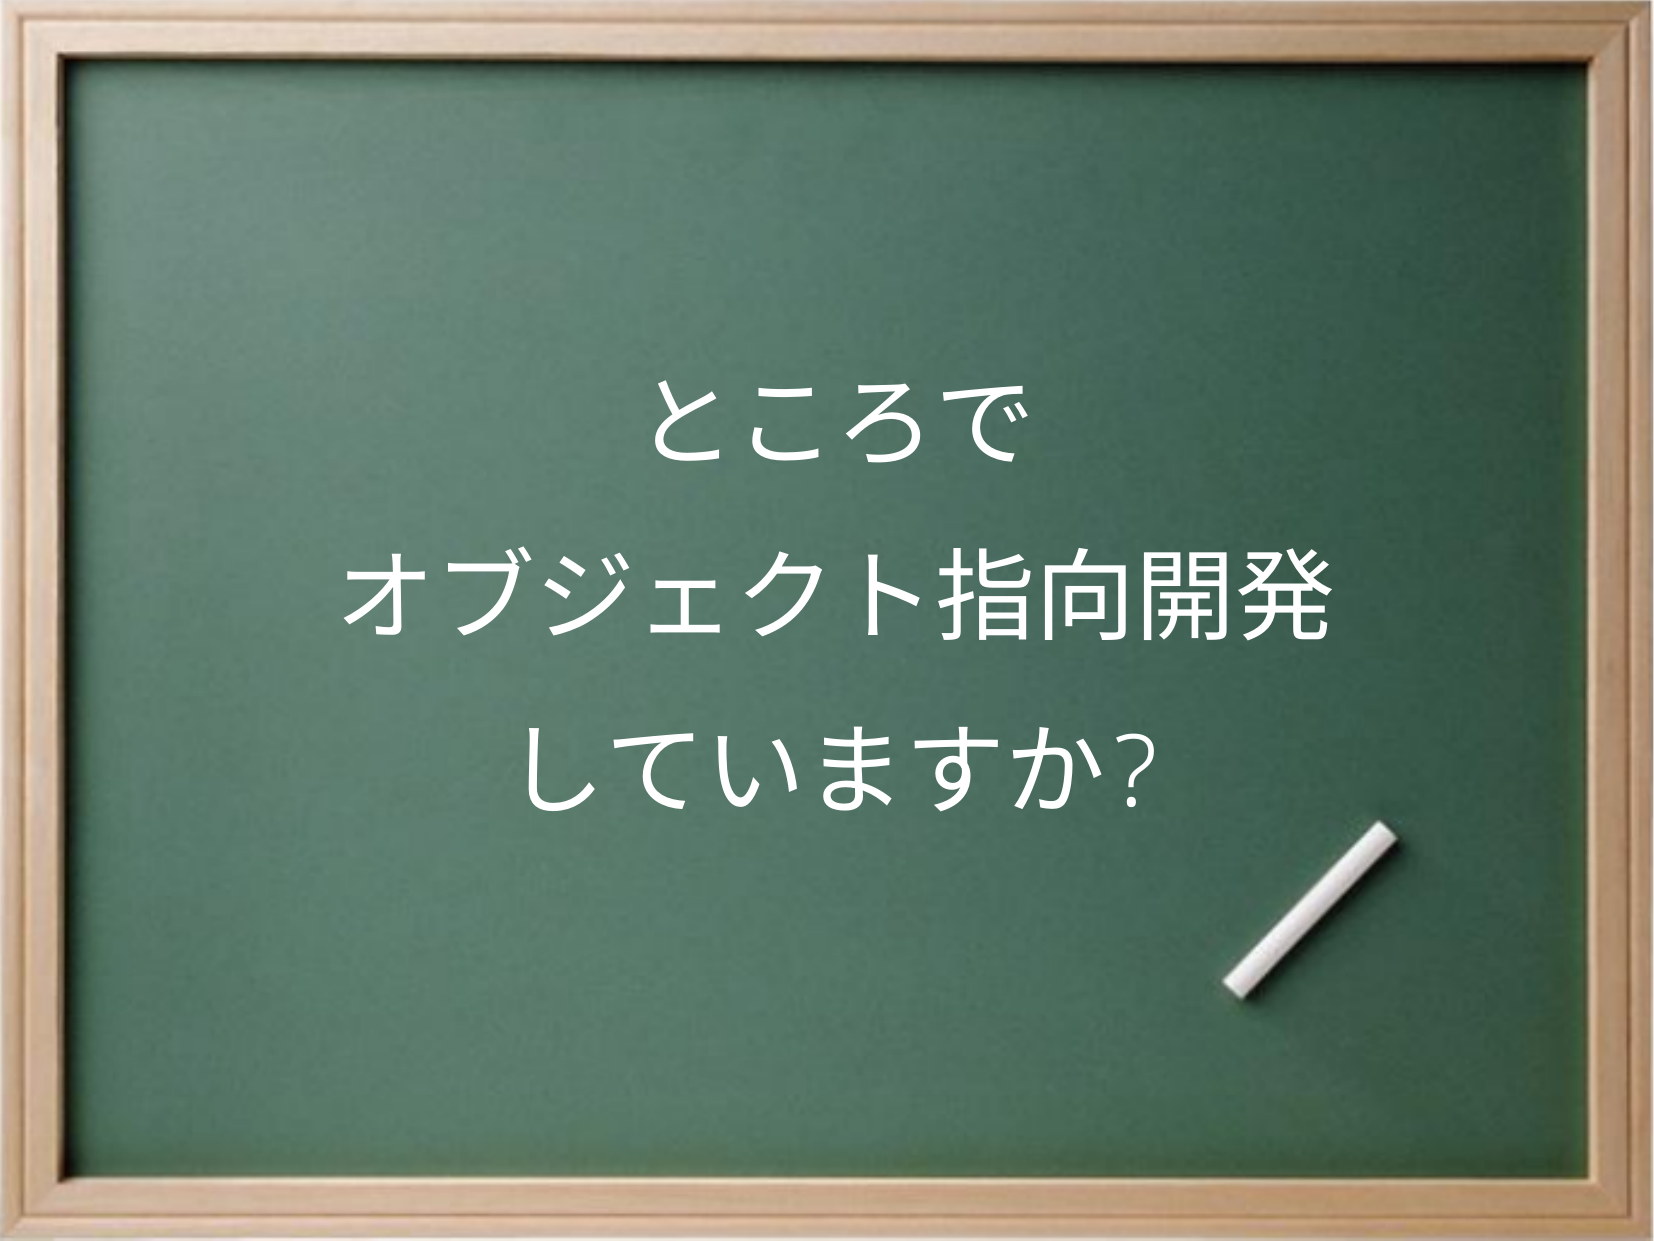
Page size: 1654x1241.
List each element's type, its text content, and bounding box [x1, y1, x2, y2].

picture [0, 0, 1654, 1241]
list ところで オブジェクト指向開発 していますか? [82, 342, 1571, 888]
